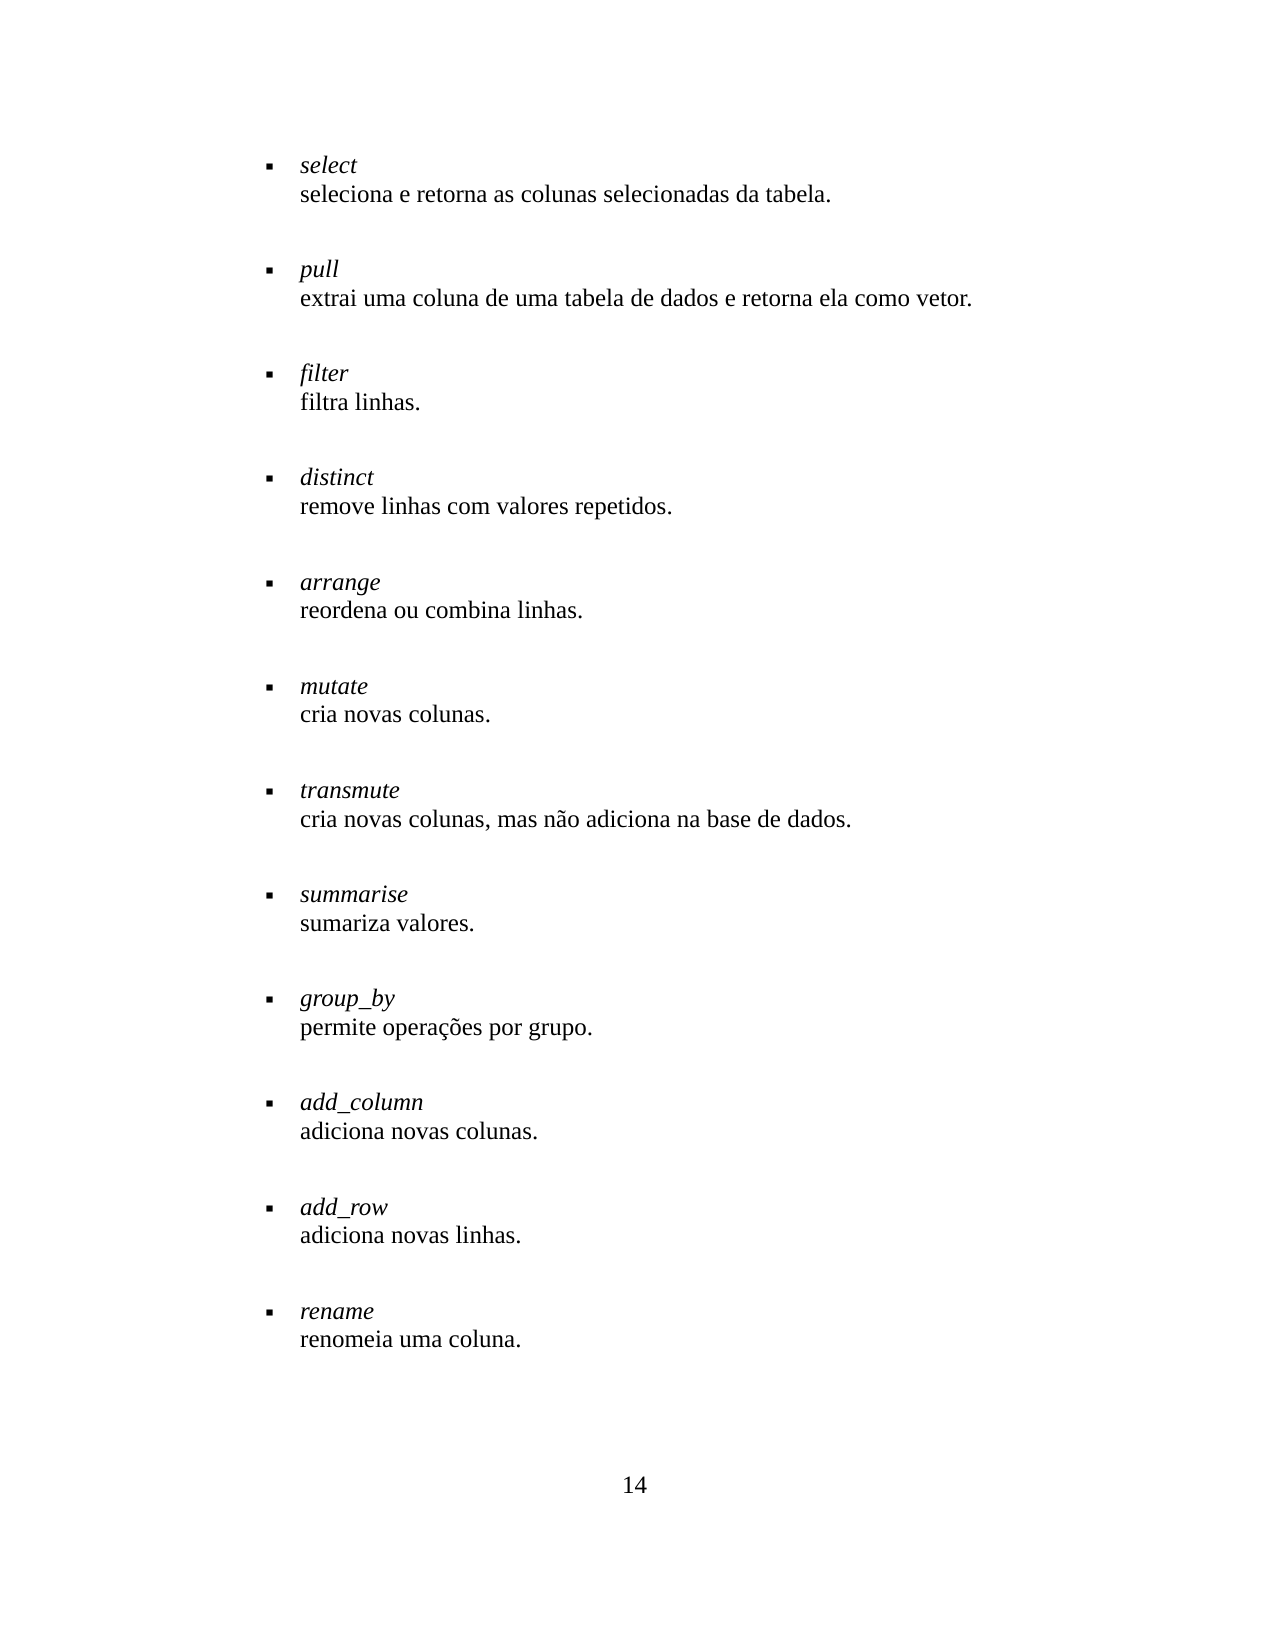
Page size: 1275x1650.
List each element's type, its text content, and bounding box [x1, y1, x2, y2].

list pull extrai uma coluna de uma tabela de dados e retorna ela como vetor. [262, 254, 1125, 340]
list arrange reordena ou combina linhas. [262, 567, 1125, 653]
list mutate cria novas colunas. [262, 671, 1125, 757]
list distinct remove linhas com valores repetidos. [262, 462, 1125, 549]
list select seleciona e retorna as colunas selecionadas da tabela. [262, 150, 1125, 236]
list rename renomeia uma coluna. [262, 1296, 1125, 1382]
list add_row adiciona novas linhas. [262, 1192, 1125, 1278]
list group_by permite operações por grupo. [262, 983, 1125, 1069]
list filter filtra linhas. [262, 358, 1125, 444]
list summarise sumariza valores. [262, 879, 1125, 965]
list transmute cria novas colunas, mas não adiciona na base de dados. [262, 775, 1125, 861]
list add_column adiciona novas colunas. [262, 1087, 1125, 1174]
